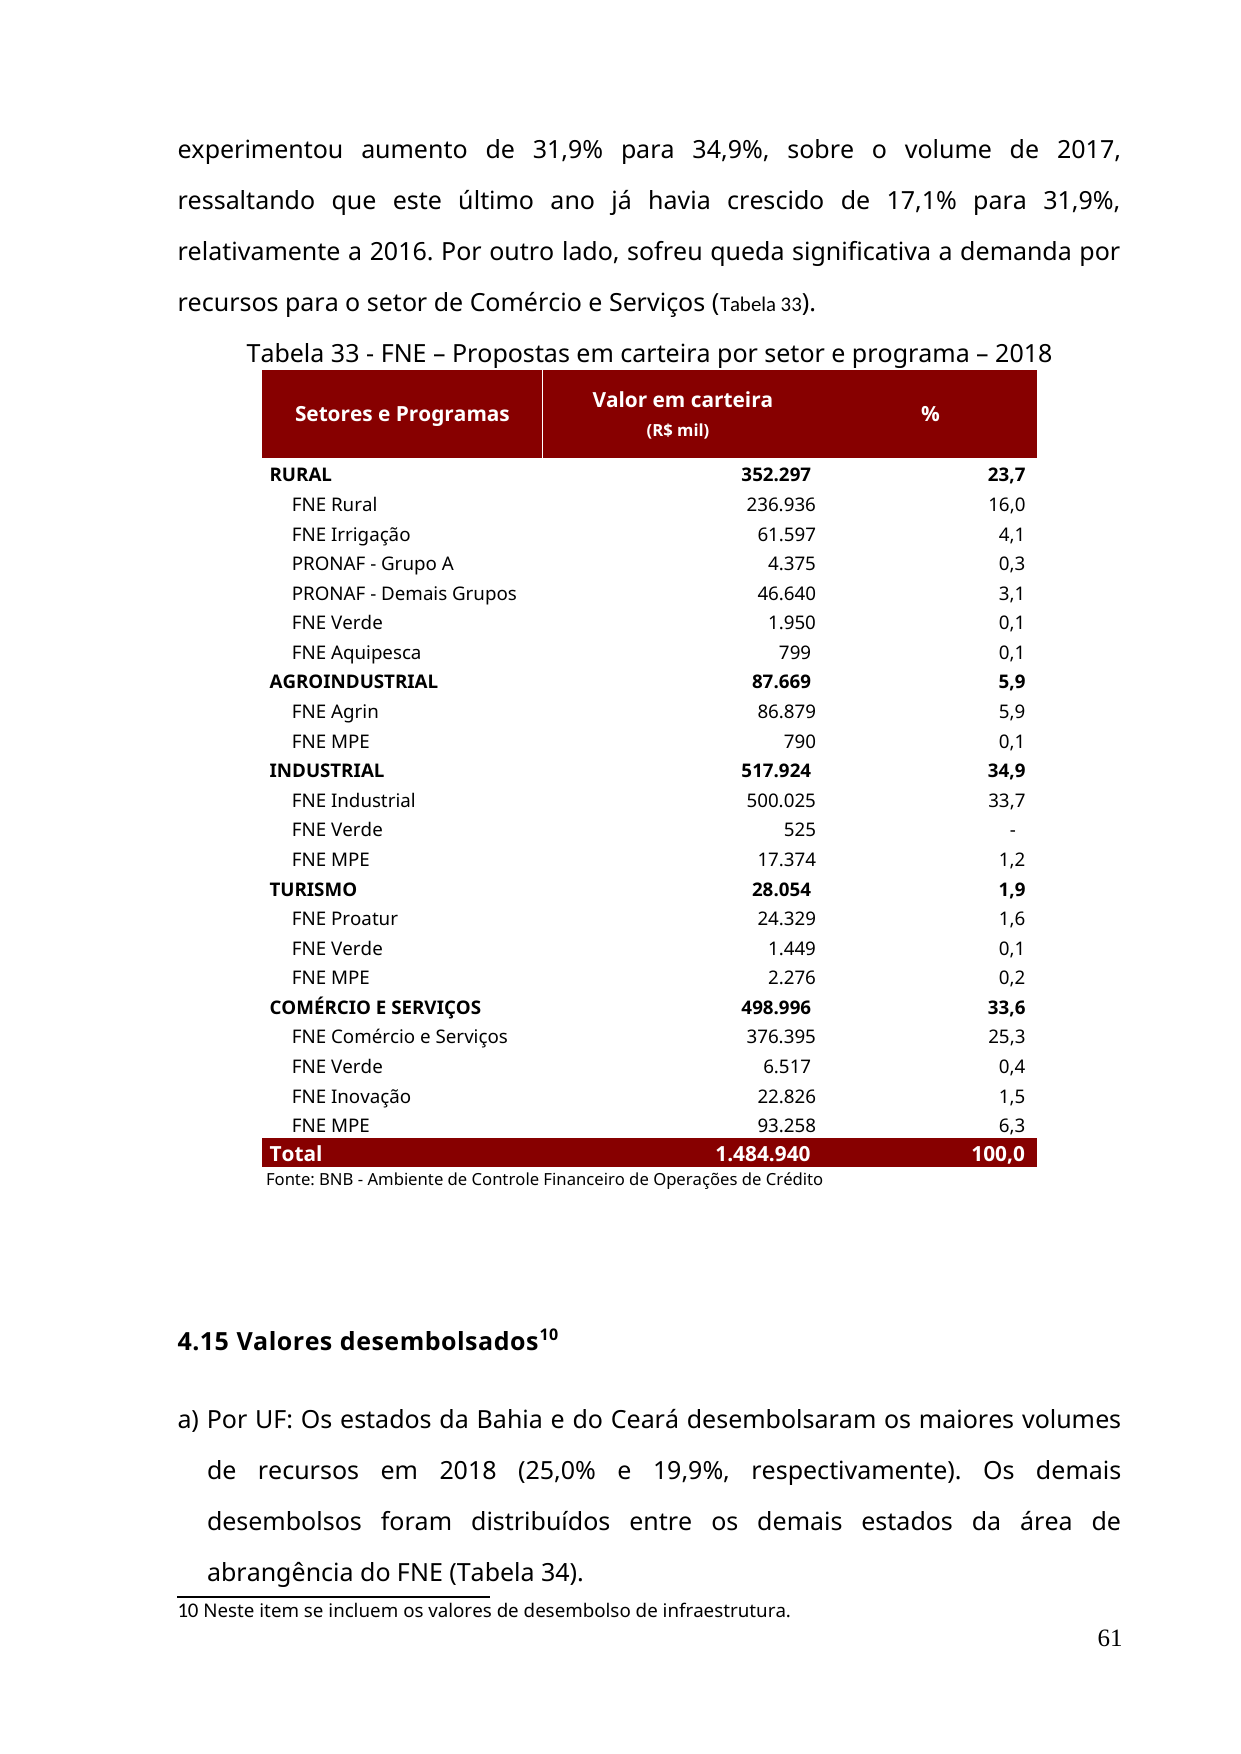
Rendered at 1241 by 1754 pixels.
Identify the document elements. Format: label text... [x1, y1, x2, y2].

table_cell 1.950 [543, 606, 823, 635]
table_cell 1,5 [823, 1079, 1037, 1108]
table_cell 498.996 [543, 990, 823, 1020]
text Fonte: BNB - Ambiente de Controle Financeiro de Operações de Crédito [266, 1167, 1122, 1190]
table_cell 352.297 [543, 458, 823, 487]
table_cell TURISMO [262, 872, 542, 901]
table_cell AGROINDUSTRIAL [262, 665, 542, 694]
table_cell FNE Rural [262, 487, 542, 517]
table_header Valor em carteira (R$ mil) [543, 370, 823, 458]
table_cell 6.517 [543, 1049, 823, 1079]
table_cell 46.640 [543, 576, 823, 606]
table_cell 3,1 [823, 576, 1037, 606]
table_cell 33,6 [823, 990, 1037, 1020]
table_cell 28.054 [543, 872, 823, 901]
table_cell 517.924 [543, 754, 823, 783]
table_cell RURAL [262, 458, 542, 487]
table_cell FNE Irrigação [262, 517, 542, 546]
subtitle 4.15 Valores desembolsados [177, 1323, 1122, 1357]
table_cell PRONAF - Grupo A [262, 546, 542, 576]
table_cell 5,9 [823, 665, 1037, 694]
table_cell 16,0 [823, 487, 1037, 517]
table_cell FNE MPE [262, 842, 542, 872]
table_cell 1.449 [543, 931, 823, 961]
table_cell 1.484.940 [503, 1138, 823, 1167]
table_cell 236.936 [543, 487, 823, 517]
text a) Por UF: Os estados da Bahia e do Ceará desembolsaram os maiores volumes de recursos em 2018 (25,0% e 19,9%, respectivamente). Os demais desembolsos foram distribuídos entre os demais estados da área de abrangência do FNE (Tabela 34). [177, 1401, 1122, 1589]
table_cell 0,1 [823, 724, 1037, 753]
table_cell 0,1 [823, 606, 1037, 635]
table_cell 33,7 [823, 783, 1037, 813]
table_cell FNE Verde [262, 606, 542, 635]
table_cell 1,6 [823, 901, 1037, 931]
table_cell 24.329 [543, 901, 823, 931]
table_cell 61.597 [543, 517, 823, 546]
table_cell FNE Verde [262, 813, 542, 842]
table_cell PRONAF - Demais Grupos [262, 576, 542, 606]
table_header Setores e Programas [262, 370, 542, 458]
table_cell INDUSTRIAL [262, 754, 542, 783]
table_cell FNE Verde [262, 931, 542, 961]
table_cell 17.374 [543, 842, 823, 872]
table_cell 799 [543, 635, 823, 665]
table_cell - [823, 813, 1037, 842]
table_header % [823, 370, 1037, 458]
table_cell FNE Verde [262, 1049, 542, 1079]
table_cell FNE MPE [262, 961, 542, 990]
table_cell 0,1 [823, 635, 1037, 665]
table_cell 376.395 [543, 1020, 823, 1049]
table_cell FNE MPE [262, 724, 542, 753]
table_cell 23,7 [823, 458, 1037, 487]
table_cell 500.025 [543, 783, 823, 813]
table_cell Total [262, 1138, 503, 1167]
table_cell 34,9 [823, 754, 1037, 783]
table_cell 25,3 [823, 1020, 1037, 1049]
table_cell 4,1 [823, 517, 1037, 546]
table_cell 6,3 [823, 1109, 1037, 1138]
table_cell 100,0 [823, 1138, 1037, 1167]
table_cell 790 [543, 724, 823, 753]
table_cell 0,4 [823, 1049, 1037, 1079]
table_cell 0,1 [823, 931, 1037, 961]
table_cell 0,3 [823, 546, 1037, 576]
table_cell 1,9 [823, 872, 1037, 901]
table_cell 5,9 [823, 694, 1037, 724]
table_cell 87.669 [543, 665, 823, 694]
table_cell FNE Aquipesca [262, 635, 542, 665]
table_cell FNE Agrin [262, 694, 542, 724]
table_cell 0,2 [823, 961, 1037, 990]
text Tabela 33 - FNE – Propostas em carteira por setor e programa – 2018 [177, 336, 1122, 369]
text experimentou aumento de 31,9% para 34,9%, sobre o volume de 2017, ressaltando que este último ano já havia crescido de 17,1% para 31,9%, relativamente a 2016. Por outro lado, sofreu queda significativa a demanda por recursos para o setor de Comércio e Serviços (Tabela 33). [177, 131, 1122, 318]
table_cell 86.879 [543, 694, 823, 724]
table_cell FNE MPE [262, 1109, 542, 1138]
table_cell 2.276 [543, 961, 823, 990]
text Neste item se incluem os valores de desembolso de infraestrutura. [177, 1597, 1122, 1623]
table_cell FNE Comércio e Serviços [262, 1020, 542, 1049]
table_cell FNE Proatur [262, 901, 542, 931]
table_cell 525 [543, 813, 823, 842]
table_cell 1,2 [823, 842, 1037, 872]
table_cell 22.826 [543, 1079, 823, 1108]
table_cell COMÉRCIO E SERVIÇOS [262, 990, 542, 1020]
table_cell 93.258 [543, 1109, 823, 1138]
table_cell FNE Inovação [262, 1079, 542, 1108]
table_cell 4.375 [543, 546, 823, 576]
table_cell FNE Industrial [262, 783, 542, 813]
